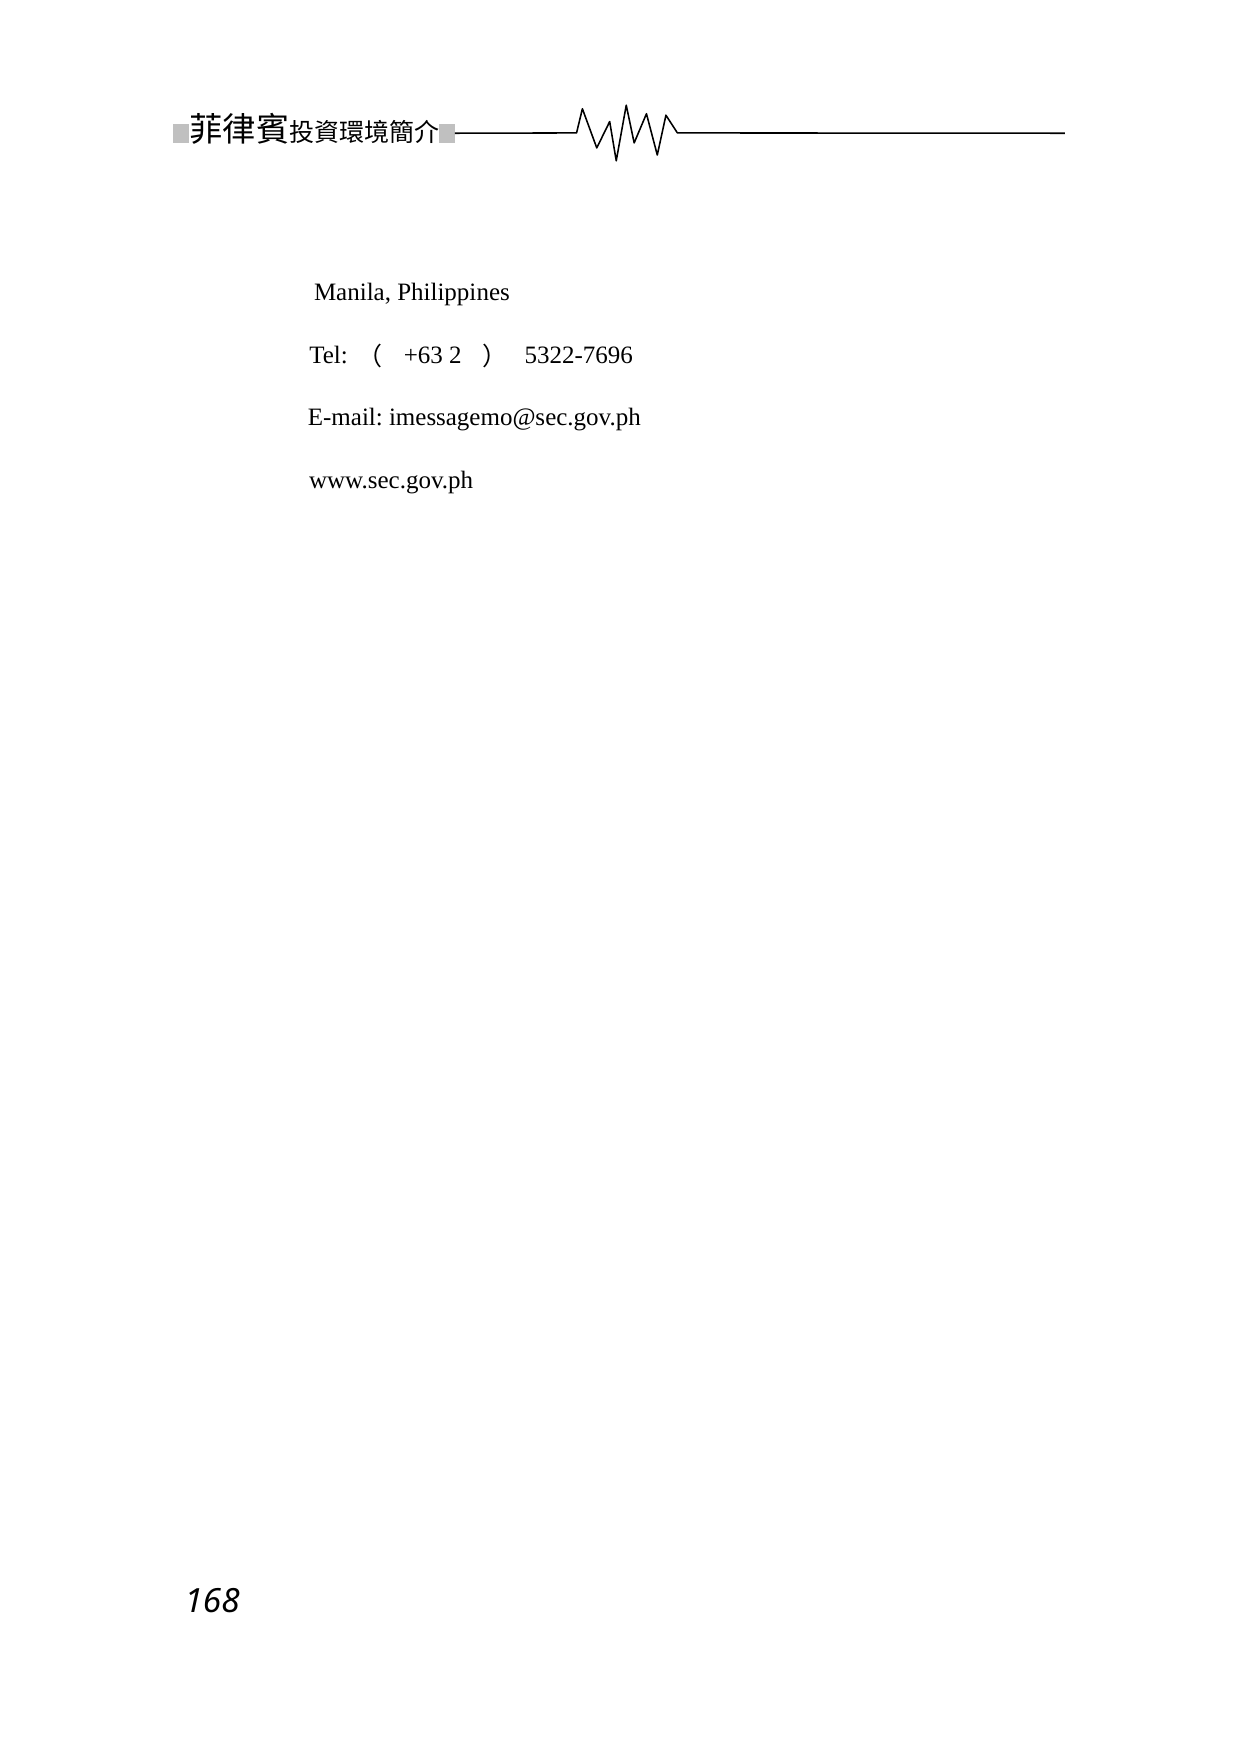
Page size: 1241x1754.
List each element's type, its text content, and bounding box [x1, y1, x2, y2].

text Manila, Philippines [281, 250, 1058, 313]
text www.sec.gov.ph [281, 438, 1058, 500]
text Tel:（+63 2）5322-7696 [281, 313, 1058, 375]
text E-mail: imessagemo@sec.gov.ph [281, 375, 1058, 438]
